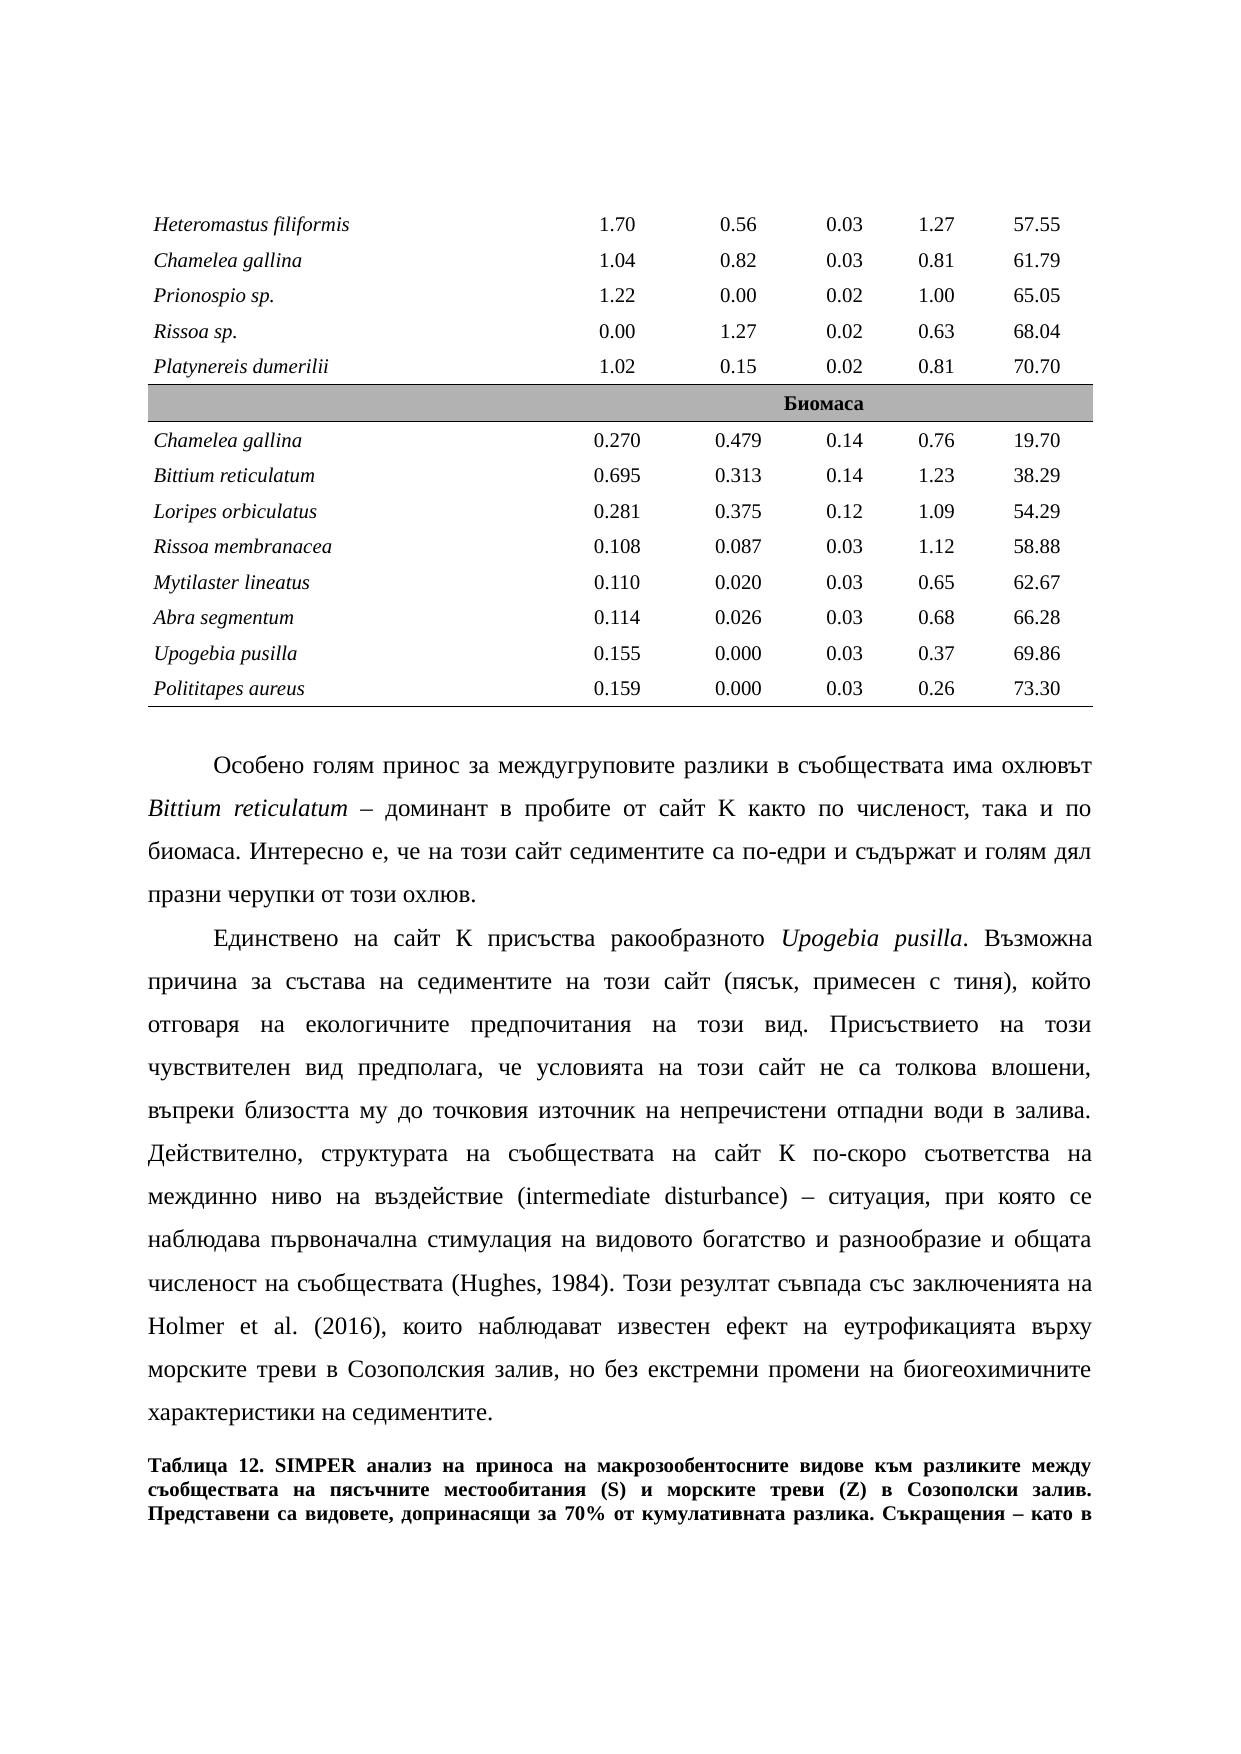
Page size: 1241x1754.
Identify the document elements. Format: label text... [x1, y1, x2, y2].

table_cell 1.27 [892, 207, 981, 242]
table_cell 0.159 [555, 670, 679, 706]
table_cell Rissoa membranacea [148, 528, 555, 564]
text Особено голям принос за междугруповите разлики в съобществата има охлювът Bittium reticulatum – доминант в пробите от сайт K както по численост, така и по биомаса. Интересно е, че на този сайт седиментите са по-едри и съдържат и голям дял празни черупки от този охлюв. [148, 750, 1093, 908]
table_cell 0.375 [679, 493, 797, 528]
table_cell 0.02 [797, 313, 892, 349]
table_cell 0.37 [892, 635, 981, 670]
table_cell 38.29 [981, 457, 1093, 493]
table_cell 0.270 [555, 422, 679, 457]
table_cell Mytilaster lineatus [148, 564, 555, 599]
table_cell Upogebia pusilla [148, 635, 555, 670]
table_cell 70.70 [981, 349, 1093, 384]
table_cell Polititapes aureus [148, 670, 555, 706]
table_cell 65.05 [981, 278, 1093, 313]
table_cell 0.14 [797, 422, 892, 457]
table_cell Abra segmentum [148, 599, 555, 635]
table_cell 0.26 [892, 670, 981, 706]
table_cell 0.81 [892, 349, 981, 384]
table_cell 0.81 [892, 242, 981, 278]
table_cell 0.108 [555, 528, 679, 564]
table_cell 0.56 [679, 207, 797, 242]
table_cell 73.30 [981, 670, 1093, 706]
table_cell 57.55 [981, 207, 1093, 242]
table_cell 0.114 [555, 599, 679, 635]
table_cell Platynereis dumerilii [148, 349, 555, 384]
table_cell 0.65 [892, 564, 981, 599]
table_cell 66.28 [981, 599, 1093, 635]
table_cell 0.03 [797, 242, 892, 278]
table_cell 54.29 [981, 493, 1093, 528]
table_cell 0.03 [797, 207, 892, 242]
table_cell 0.14 [797, 457, 892, 493]
table_cell 62.67 [981, 564, 1093, 599]
table_cell 0.313 [679, 457, 797, 493]
table_cell Chamelea gallina [148, 242, 555, 278]
table_cell 1.04 [555, 242, 679, 278]
table_cell Heteromastus filiformis [148, 207, 555, 242]
table_cell 0.110 [555, 564, 679, 599]
table_cell 0.000 [679, 635, 797, 670]
table_cell Rissoa sp. [148, 313, 555, 349]
table_cell 0.281 [555, 493, 679, 528]
text Таблица 12. SIMPER анализ на приноса на макрозообентосните видове към разликите между съобществата на пясъчните местообитания (S) и морските треви (Z) в Созополски залив. Представени са видовете, допринасящи за 70% от кумулативната разлика. Съкращения – като в [148, 1453, 1093, 1525]
table_cell 0.03 [797, 635, 892, 670]
table_cell 69.86 [981, 635, 1093, 670]
table_cell 0.00 [555, 313, 679, 349]
table_cell 1.09 [892, 493, 981, 528]
table_cell 68.04 [981, 313, 1093, 349]
table_cell 19.70 [981, 422, 1093, 457]
table_cell Chamelea gallina [148, 422, 555, 457]
table_cell 0.155 [555, 635, 679, 670]
table_cell 1.02 [555, 349, 679, 384]
table_cell 0.63 [892, 313, 981, 349]
table_cell 0.15 [679, 349, 797, 384]
table_cell 1.27 [679, 313, 797, 349]
table_cell 0.03 [797, 564, 892, 599]
table_cell 1.12 [892, 528, 981, 564]
table_cell 0.026 [679, 599, 797, 635]
table_cell 0.03 [797, 528, 892, 564]
table_cell Loripes orbiculatus [148, 493, 555, 528]
table_cell 0.087 [679, 528, 797, 564]
table_cell [148, 385, 555, 421]
table_cell 61.79 [981, 242, 1093, 278]
table_cell 0.479 [679, 422, 797, 457]
table_cell 0.12 [797, 493, 892, 528]
table_cell 0.02 [797, 278, 892, 313]
table_cell Bittium reticulatum [148, 457, 555, 493]
table_cell 1.70 [555, 207, 679, 242]
table_cell 1.22 [555, 278, 679, 313]
table_cell 1.23 [892, 457, 981, 493]
table_cell 0.03 [797, 670, 892, 706]
table_cell 0.020 [679, 564, 797, 599]
table_cell 0.695 [555, 457, 679, 493]
table_cell 0.000 [679, 670, 797, 706]
text Единствено на сайт К присъства ракообразното Upogebia pusilla. Възможна причина за състава на седиментите на този сайт (пясък, примесен с тиня), който отговаря на екологичните предпочитания на този вид. Присъствието на този чувствителен вид предполага, че условията на този сайт не са толкова влошени, въпреки близостта му до точковия източник на непречистени отпадни води в залива. Действително, структурата на съобществата на сайт К по-скоро съответства на междинно ниво на въздействие (intermediate disturbance) – ситуация, при която се наблюдава първоначална стимулация на видовото богатство и разнообразие и общата численост на съобществата (Hughes, 1984). Този резултат съвпада със заключенията на Holmer et al. (2016), които наблюдават известен ефект на еутрофикацията върху морските треви в Созополския залив, но без екстремни промени на биогеохимичните характеристики на седиментите. [148, 923, 1093, 1426]
table_cell 0.76 [892, 422, 981, 457]
table_cell 0.82 [679, 242, 797, 278]
table_cell 0.00 [679, 278, 797, 313]
table_cell Биомаса [555, 385, 1093, 421]
table_cell 0.03 [797, 599, 892, 635]
table_cell 0.02 [797, 349, 892, 384]
table_cell 1.00 [892, 278, 981, 313]
table_cell 58.88 [981, 528, 1093, 564]
table_cell 0.68 [892, 599, 981, 635]
table_cell Prionospio sp. [148, 278, 555, 313]
